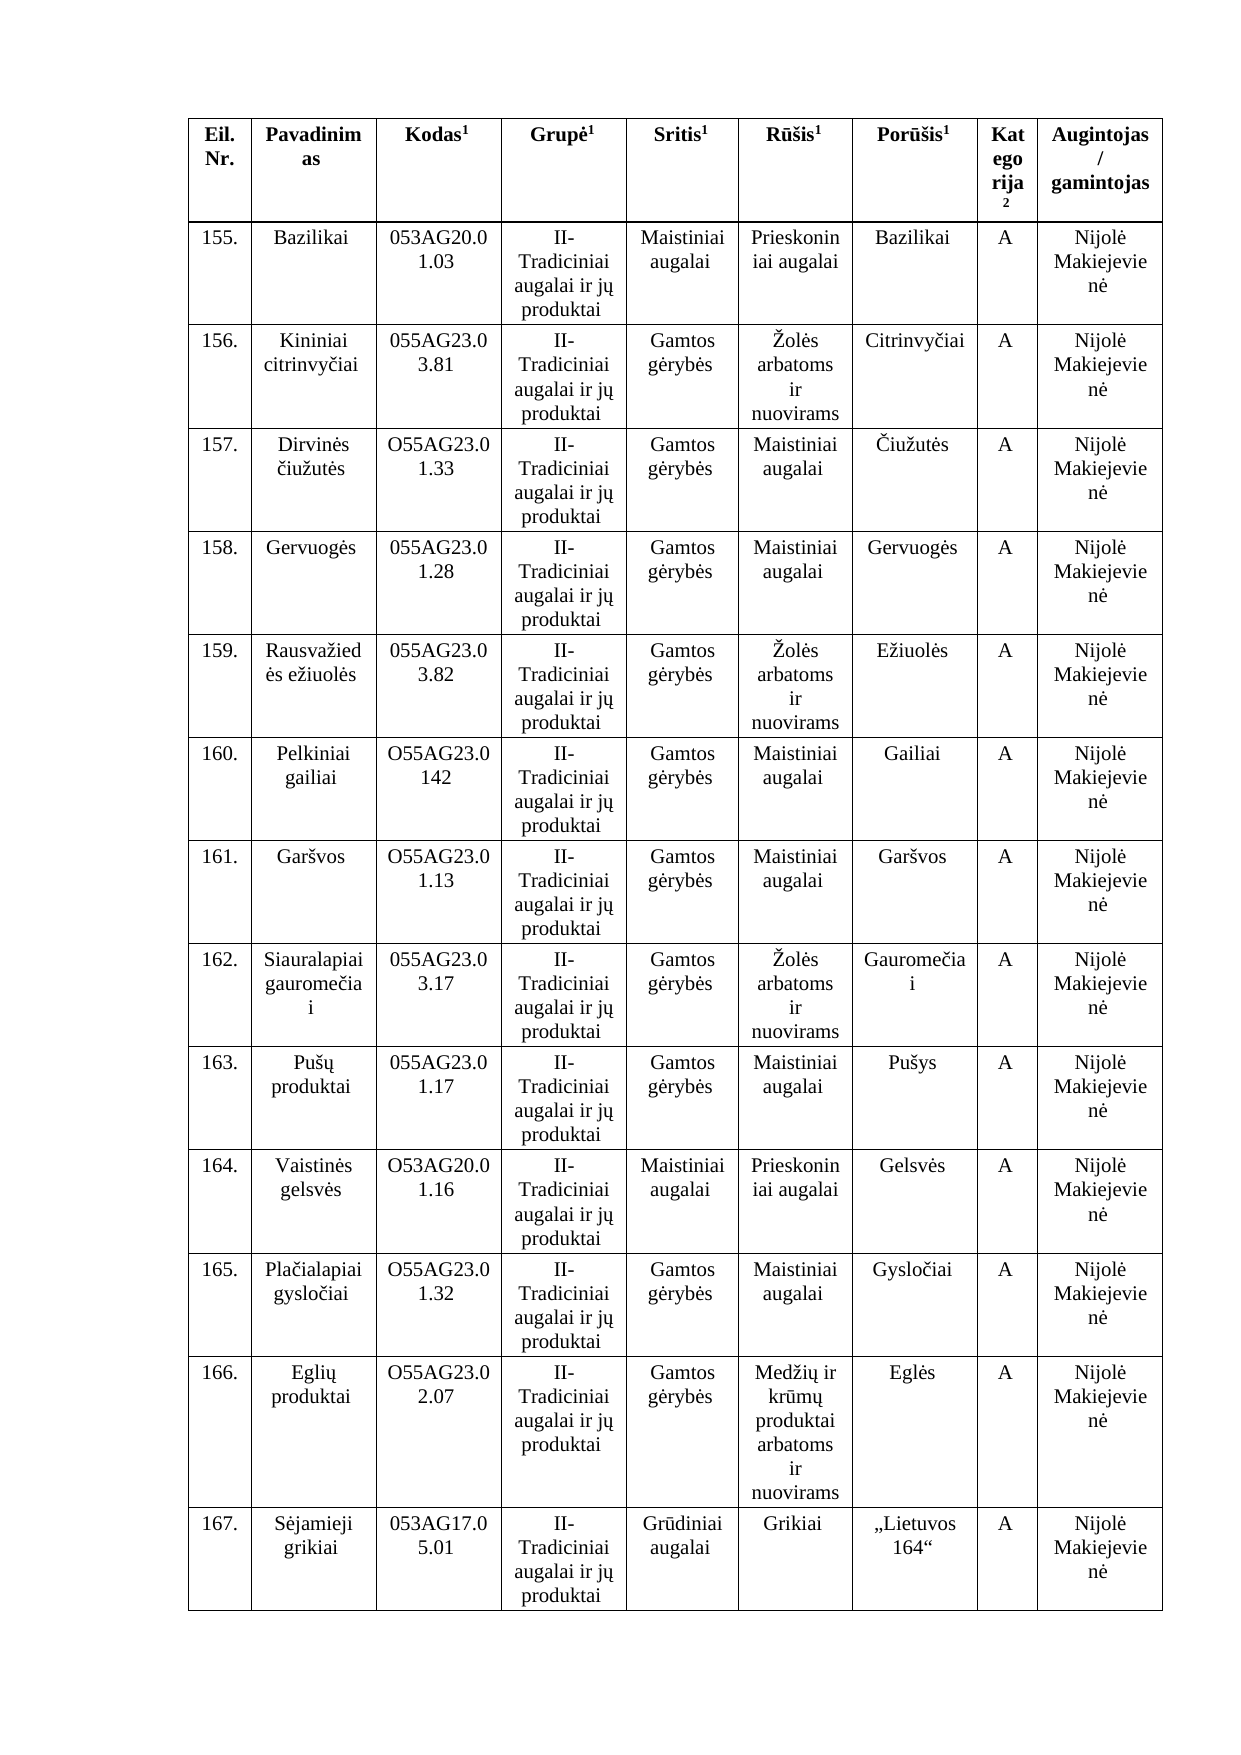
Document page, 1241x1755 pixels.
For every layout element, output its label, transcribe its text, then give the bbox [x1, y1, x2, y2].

table_cell Prieskoniniai augalai [739, 1150, 852, 1252]
table_cell Maistiniai augalai [739, 429, 852, 531]
table_cell A [978, 429, 1037, 531]
table_cell Pušys [853, 1047, 977, 1149]
table_header Rūšis1 [739, 119, 852, 221]
table_cell Maistiniai augalai [627, 223, 738, 324]
table_cell Gervuogės [853, 532, 977, 634]
table_cell Nijolė Makiejevienė [1038, 223, 1162, 324]
table_header Kategorija2 [978, 119, 1037, 221]
table_cell Gamtos gėrybės [627, 325, 738, 427]
table_cell II-Tradiciniai augalai ir jų produktai [502, 325, 626, 427]
table_cell Maistiniai augalai [739, 738, 852, 840]
table_cell Plačialapiai gysločiai [252, 1254, 376, 1356]
table_cell 167. [189, 1508, 251, 1610]
table_cell Maistiniai augalai [739, 1047, 852, 1149]
table_cell A [978, 738, 1037, 840]
table_cell Kininiai citrinvyčiai [252, 325, 376, 427]
table_cell Sėjamieji grikiai [252, 1508, 376, 1610]
table_cell 155. [189, 223, 251, 324]
table_cell 053AG17.05.01 [377, 1508, 501, 1610]
table_cell 055AG23.03.17 [377, 944, 501, 1046]
table_header Sritis1 [627, 119, 738, 221]
table_cell Gailiai [853, 738, 977, 840]
table_cell Nijolė Makiejevienė [1038, 738, 1162, 840]
table_cell Siauralapiai gauromečiai [252, 944, 376, 1046]
table_cell Maistiniai augalai [739, 841, 852, 943]
table_cell 165. [189, 1254, 251, 1356]
table_cell „Lietuvos 164“ [853, 1508, 977, 1610]
table_cell Ežiuolės [853, 635, 977, 737]
table_cell II-Tradiciniai augalai ir jų produktai [502, 223, 626, 324]
table_cell 053AG20.01.03 [377, 223, 501, 324]
table_cell II-Tradiciniai augalai ir jų produktai [502, 944, 626, 1046]
table_cell Gamtos gėrybės [627, 532, 738, 634]
table_cell II-Tradiciniai augalai ir jų produktai [502, 738, 626, 840]
table_cell Vaistinės gelsvės [252, 1150, 376, 1252]
table_cell Rausvažiedės ežiuolės [252, 635, 376, 737]
table_cell 164. [189, 1150, 251, 1252]
table_header Pavadinimas [252, 119, 376, 221]
table_cell Maistiniai augalai [739, 532, 852, 634]
table_cell Gervuogės [252, 532, 376, 634]
table_header Kodas1 [377, 119, 501, 221]
table_cell Gamtos gėrybės [627, 1254, 738, 1356]
table_cell Bazilikai [853, 223, 977, 324]
table_cell Gelsvės [853, 1150, 977, 1252]
table_cell Žolės arbatoms ir nuovirams [739, 944, 852, 1046]
table_cell O55AG23.01.33 [377, 429, 501, 531]
table_cell Eglių produktai [252, 1357, 376, 1507]
table_cell O55AG23.01.13 [377, 841, 501, 943]
table_cell A [978, 532, 1037, 634]
table_cell 161. [189, 841, 251, 943]
table_cell Citrinvyčiai [853, 325, 977, 427]
table_cell Pušų produktai [252, 1047, 376, 1149]
table_cell II-Tradiciniai augalai ir jų produktai [502, 1047, 626, 1149]
table_cell II-Tradiciniai augalai ir jų produktai [502, 1357, 626, 1507]
table_cell A [978, 944, 1037, 1046]
table_cell Nijolė Makiejevienė [1038, 1047, 1162, 1149]
table_cell Nijolė Makiejevienė [1038, 1150, 1162, 1252]
table_cell Nijolė Makiejevienė [1038, 944, 1162, 1046]
table_cell O53AG20.01.16 [377, 1150, 501, 1252]
table_cell O55AG23.0142 [377, 738, 501, 840]
table_header Eil. Nr. [189, 119, 251, 221]
table_cell Gamtos gėrybės [627, 1047, 738, 1149]
table_cell Grikiai [739, 1508, 852, 1610]
table_cell Bazilikai [252, 223, 376, 324]
table_cell A [978, 1357, 1037, 1507]
table_cell Gamtos gėrybės [627, 429, 738, 531]
table_cell A [978, 1254, 1037, 1356]
table_cell O55AG23.02.07 [377, 1357, 501, 1507]
table_cell 157. [189, 429, 251, 531]
table_cell Gamtos gėrybės [627, 738, 738, 840]
table_cell Garšvos [853, 841, 977, 943]
table_cell Nijolė Makiejevienė [1038, 429, 1162, 531]
table_cell Dirvinės čiužutės [252, 429, 376, 531]
table_cell II-Tradiciniai augalai ir jų produktai [502, 1508, 626, 1610]
table_cell Gamtos gėrybės [627, 635, 738, 737]
table_cell Žolės arbatoms ir nuovirams [739, 635, 852, 737]
table_cell A [978, 1508, 1037, 1610]
table_cell II-Tradiciniai augalai ir jų produktai [502, 841, 626, 943]
table_cell Grūdiniai augalai [627, 1508, 738, 1610]
table_cell Maistiniai augalai [739, 1254, 852, 1356]
table_cell A [978, 325, 1037, 427]
table_cell 158. [189, 532, 251, 634]
table_cell 160. [189, 738, 251, 840]
table_cell Nijolė Makiejevienė [1038, 1357, 1162, 1507]
table_cell A [978, 841, 1037, 943]
table_cell Eglės [853, 1357, 977, 1507]
table_cell Nijolė Makiejevienė [1038, 1508, 1162, 1610]
table_cell A [978, 1150, 1037, 1252]
table_cell II-Tradiciniai augalai ir jų produktai [502, 532, 626, 634]
table_cell 055AG23.03.81 [377, 325, 501, 427]
table_cell II-Tradiciniai augalai ir jų produktai [502, 1150, 626, 1252]
table_cell Nijolė Makiejevienė [1038, 841, 1162, 943]
table_cell A [978, 1047, 1037, 1149]
table_cell Maistiniai augalai [627, 1150, 738, 1252]
table_cell Čiužutės [853, 429, 977, 531]
table_cell 055AG23.03.82 [377, 635, 501, 737]
table_cell 055AG23.01.28 [377, 532, 501, 634]
table_cell Gamtos gėrybės [627, 1357, 738, 1507]
table_cell Gamtos gėrybės [627, 841, 738, 943]
table_cell 159. [189, 635, 251, 737]
table_cell Gauromečiai [853, 944, 977, 1046]
table_header Grupė1 [502, 119, 626, 221]
table_cell Nijolė Makiejevienė [1038, 532, 1162, 634]
table_cell 166. [189, 1357, 251, 1507]
table_cell Nijolė Makiejevienė [1038, 635, 1162, 737]
table_cell Prieskoniniai augalai [739, 223, 852, 324]
table_cell O55AG23.01.32 [377, 1254, 501, 1356]
table_cell II-Tradiciniai augalai ir jų produktai [502, 429, 626, 531]
table_cell 156. [189, 325, 251, 427]
table_cell Pelkiniai gailiai [252, 738, 376, 840]
table_cell Gamtos gėrybės [627, 944, 738, 1046]
table_header Augintojas/ gamintojas [1038, 119, 1162, 221]
table_cell Gysločiai [853, 1254, 977, 1356]
table_cell A [978, 223, 1037, 324]
table_cell A [978, 635, 1037, 737]
table_cell 162. [189, 944, 251, 1046]
table_cell Žolės arbatoms ir nuovirams [739, 325, 852, 427]
table_cell Medžių ir krūmų produktai arbatoms ir nuovirams [739, 1357, 852, 1507]
table_cell 055AG23.01.17 [377, 1047, 501, 1149]
table_cell 163. [189, 1047, 251, 1149]
table_cell II-Tradiciniai augalai ir jų produktai [502, 1254, 626, 1356]
table_header Porūšis1 [853, 119, 977, 221]
table_cell Nijolė Makiejevienė [1038, 1254, 1162, 1356]
table_cell II-Tradiciniai augalai ir jų produktai [502, 635, 626, 737]
table_cell Nijolė Makiejevienė [1038, 325, 1162, 427]
table_cell Garšvos [252, 841, 376, 943]
